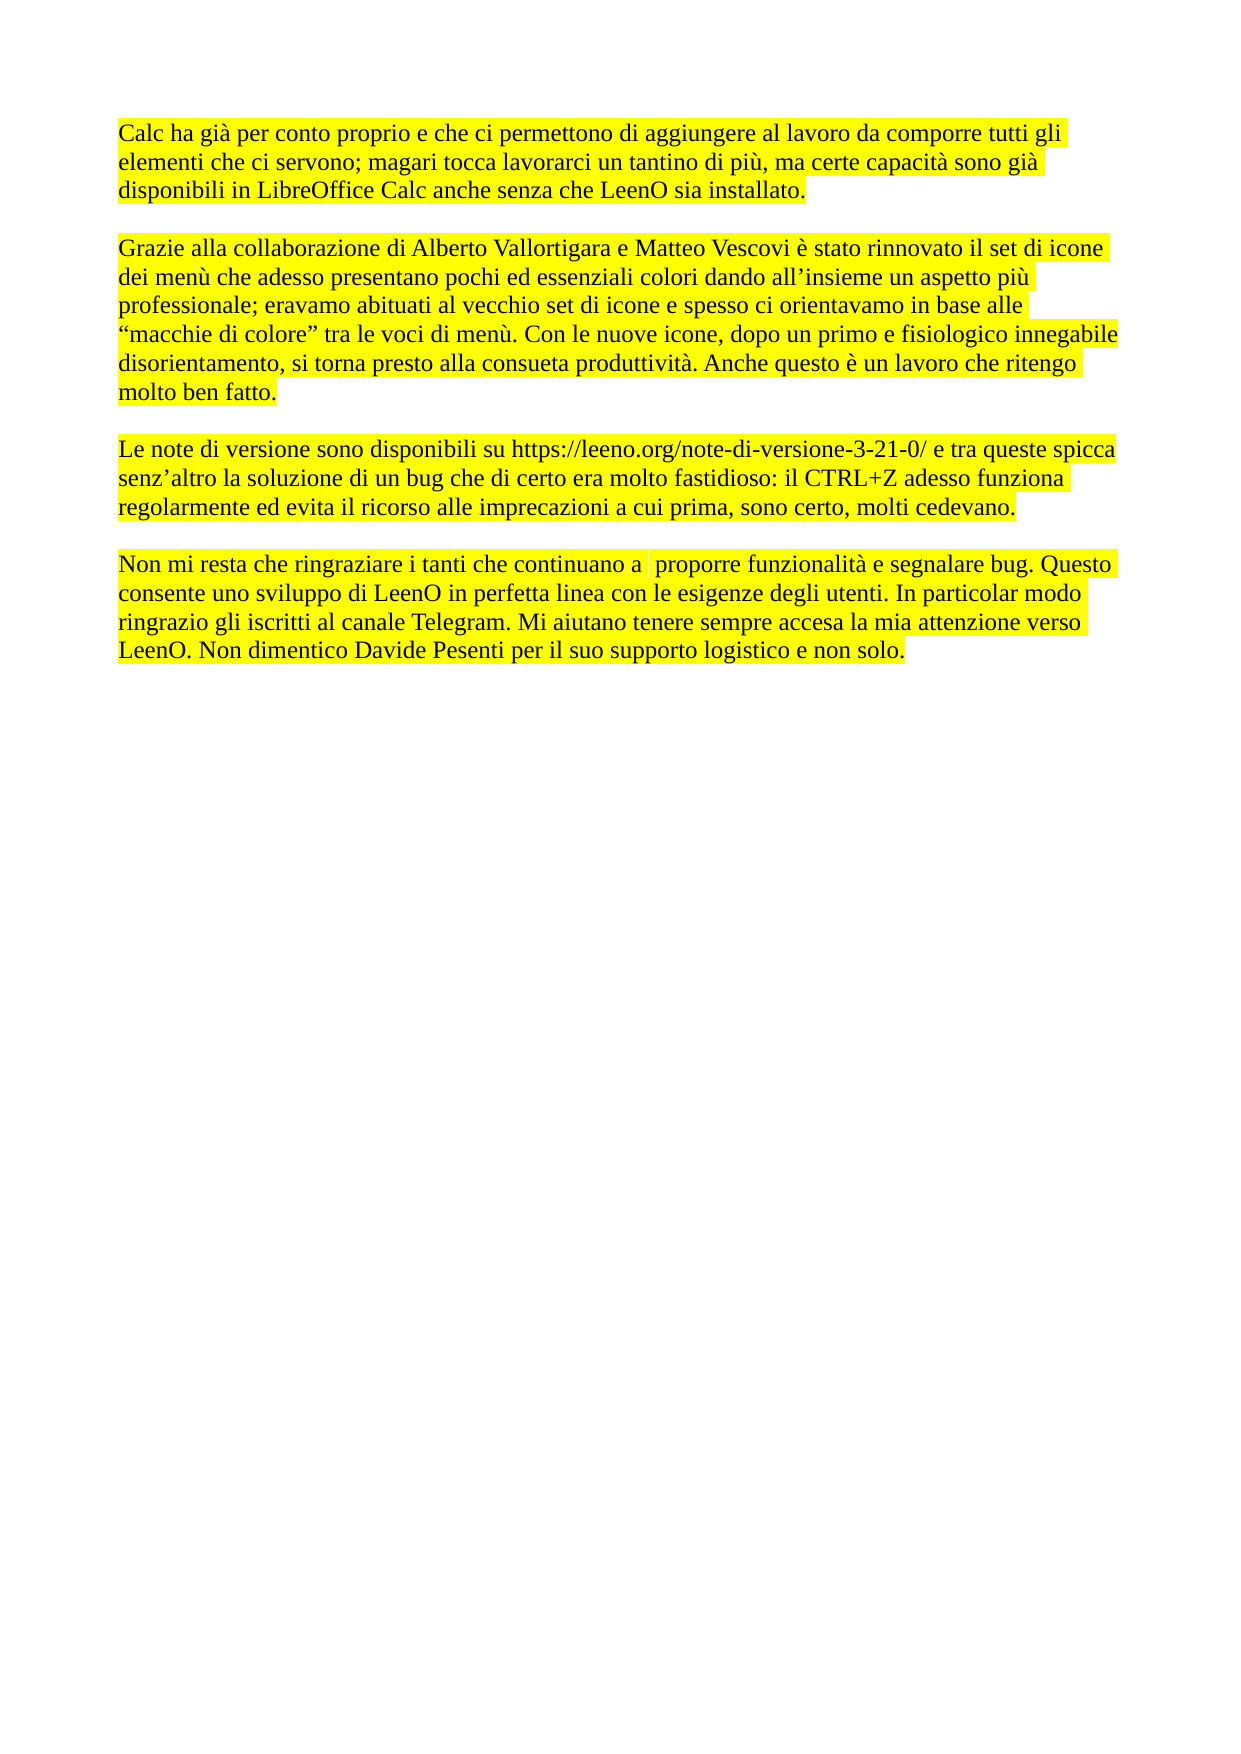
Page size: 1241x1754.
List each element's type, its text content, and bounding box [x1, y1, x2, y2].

text Calc ha già per conto proprio e che ci permettono di aggiungere al lavoro da comporre tutti gli elementi che ci servono; magari tocca lavorarci un tantino di più, ma certe capacità sono già disponibili in LibreOffice Calc anche senza che LeenO sia installato. Grazie alla collaborazione di Alberto Vallortigara e Matteo Vescovi è stato rinnovato il set di icone dei menù che adesso presentano pochi ed essenziali colori dando all’insieme un aspetto più professionale; eravamo abituati al vecchio set di icone e spesso ci orientavamo in base alle “macchie di colore” tra le voci di menù. Con le nuove icone, dopo un primo e fisiologico innegabile disorientamento, si torna presto alla consueta produttività. Anche questo è un lavoro che ritengo molto ben fatto. Le note di versione sono disponibili su https://leeno.org/note-di-versione-3-21-0/ e tra queste spicca senz’altro la soluzione di un bug che di certo era molto fastidioso: il CTRL+Z adesso funziona regolarmente ed evita il ricorso alle imprecazioni a cui prima, sono certo, molti cedevano. Non mi resta che ringraziare i tanti che continuano a proporre funzionalità e segnalare bug. Questo consente uno sviluppo di LeenO in perfetta linea con le esigenze degli utenti. In particolar modo ringrazio gli iscritti al canale Telegram. Mi aiutano tenere sempre accesa la mia attenzione verso LeenO. Non dimentico Davide Pesenti per il suo supporto logistico e non solo. [118, 118, 1122, 664]
